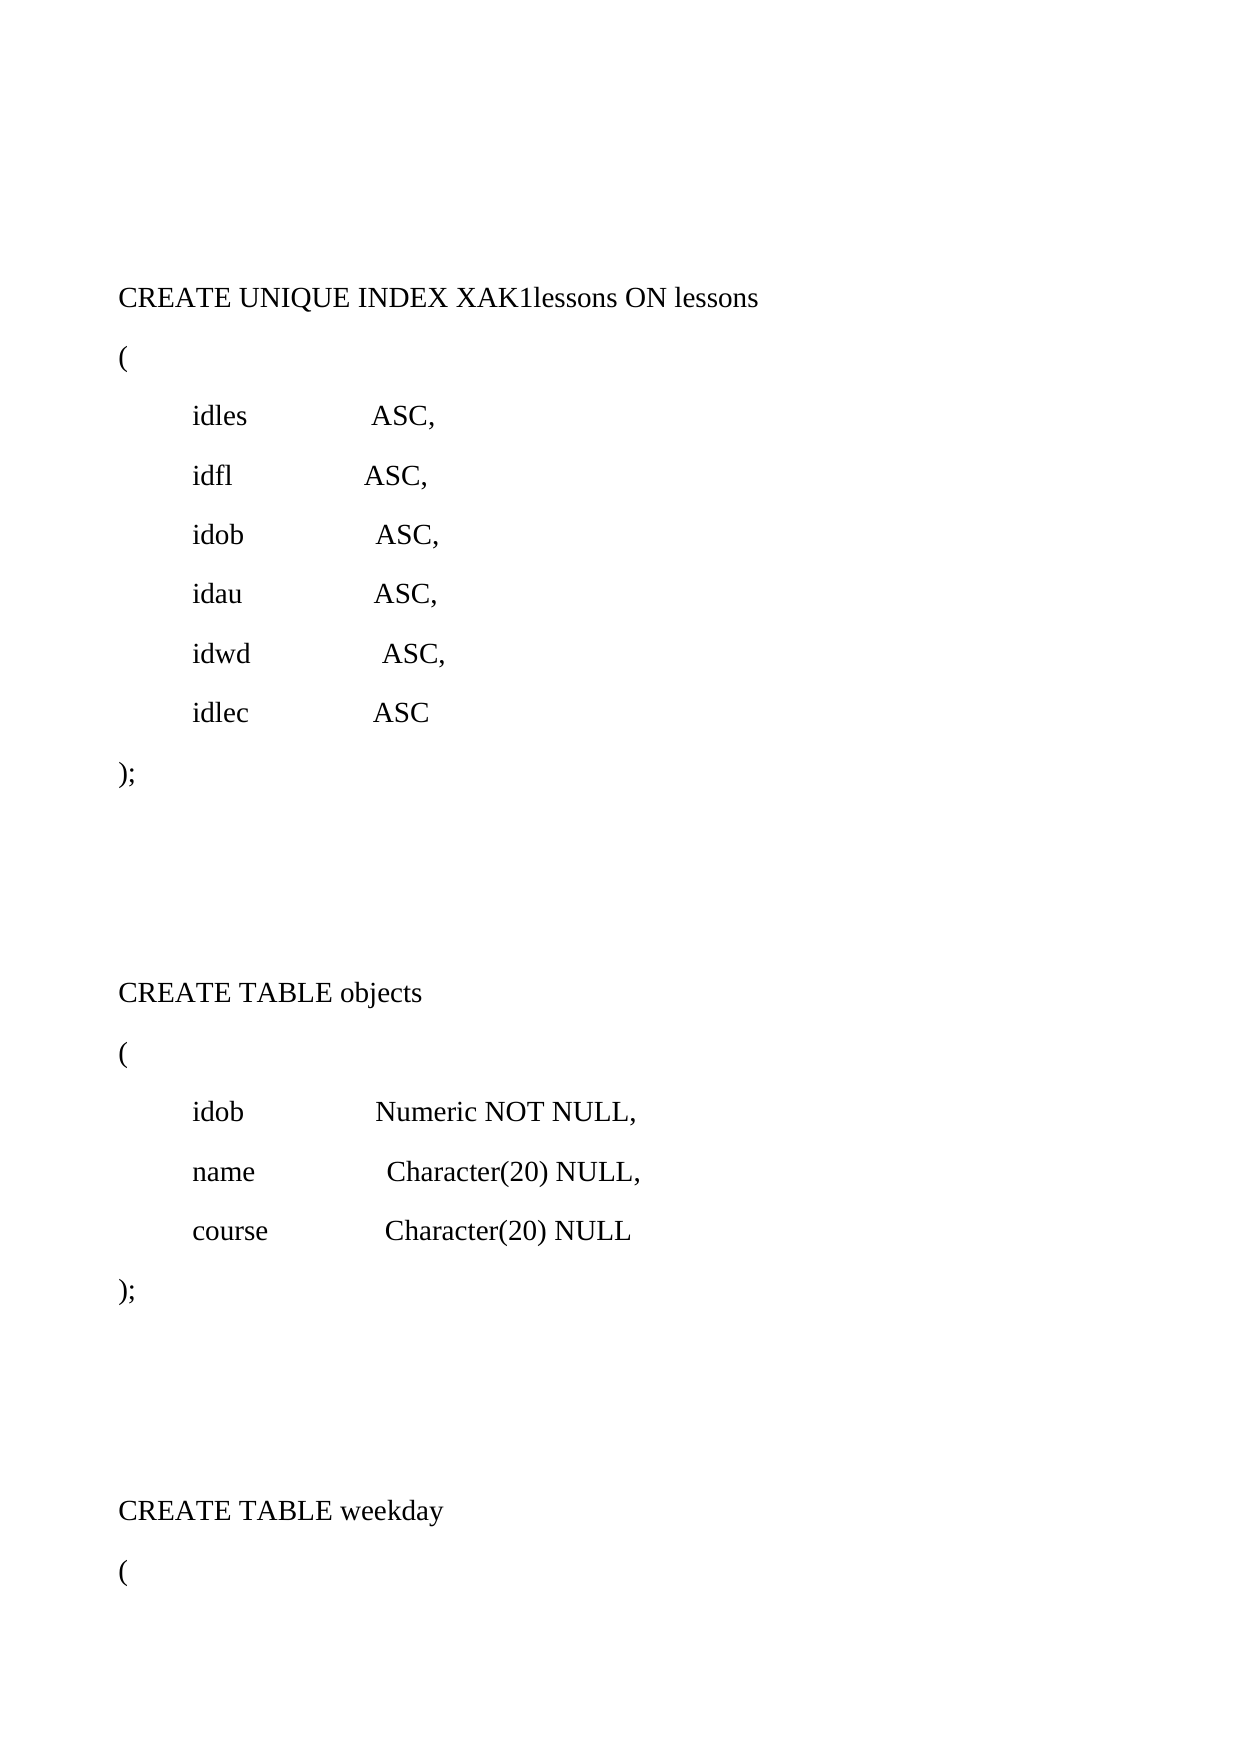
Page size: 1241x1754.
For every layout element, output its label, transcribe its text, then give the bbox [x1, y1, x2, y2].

text idob ASC, [118, 517, 1122, 551]
text ( [118, 1035, 1122, 1068]
text idwd ASC, [118, 636, 1122, 669]
text ); [118, 1272, 1122, 1306]
text ( [118, 339, 1122, 373]
text CREATE TABLE weekday [118, 1493, 1122, 1527]
text course Character(20) NULL [118, 1213, 1122, 1247]
text name Character(20) NULL, [118, 1154, 1122, 1187]
text CREATE UNIQUE INDEX XAK1lessons ON lessons [118, 280, 1122, 313]
text idau ASC, [118, 577, 1122, 610]
text CREATE TABLE objects [118, 976, 1122, 1009]
text ( [118, 1553, 1122, 1586]
text idlec ASC [118, 695, 1122, 729]
text idob Numeric NOT NULL, [118, 1094, 1122, 1128]
text ); [118, 755, 1122, 788]
text idfl ASC, [118, 458, 1122, 491]
text idles ASC, [118, 398, 1122, 432]
